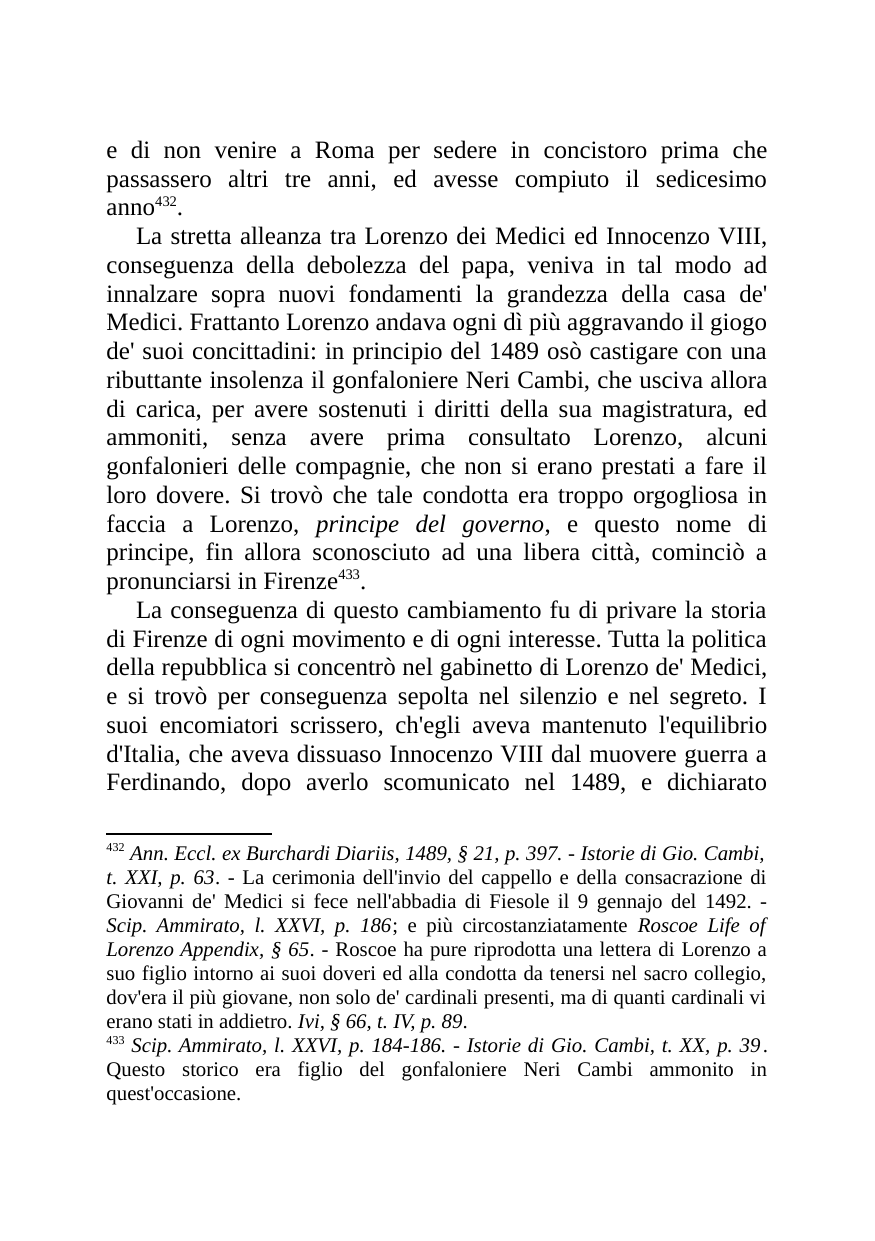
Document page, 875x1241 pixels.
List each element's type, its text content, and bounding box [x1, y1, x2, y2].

text Scip. Ammirato, l. XXVI, p. 184-186. - Istorie di Gio. Cambi, t. XX, p. 39. Questo storico era figlio del gonfaloniere Neri Cambi ammonito in quest'occasione. [106, 1033, 768, 1105]
text La conseguenza di questo cambiamento fu di privare la storia di Firenze di ogni movimento e di ogni interesse. Tutta la politica della repubblica si concentrò nel gabinetto di Lorenzo de' Medici, e si trovò per conseguenza sepolta nel silenzio e nel segreto. I suoi encomiatori scrissero, ch'egli aveva mantenuto l'equilibrio d'Italia, che aveva dissuaso Innocenzo VIII dal muovere guerra a Ferdinando, dopo averlo scomunicato nel 1489, e dichiarato [106, 595, 768, 796]
text La stretta alleanza tra Lorenzo dei Medici ed Innocenzo VIII, conseguenza della debolezza del papa, veniva in tal modo ad innalzare sopra nuovi fondamenti la grandezza della casa de' Medici. Frattanto Lorenzo andava ogni dì più aggravando il giogo de' suoi concittadini: in principio del 1489 osò castigare con una ributtante insolenza il gonfaloniere Neri Cambi, che usciva allora di carica, per avere sostenuti i diritti della sua magistratura, ed ammoniti, senza avere prima consultato Lorenzo, alcuni gonfalonieri delle compagnie, che non si erano prestati a fare il loro dovere. Si trovò che tale condotta era troppo orgogliosa in faccia a Lorenzo, principe del governo, e questo nome di principe, fin allora sconosciuto ad una libera città, cominciò a pronunciarsi in Firenze. [106, 221, 768, 595]
text Ann. Eccl. ex Burchardi Diariis, 1489, § 21, p. 397. - Istorie di Gio. Cambi, t. XXI, p. 63. - La cerimonia dell'invio del cappello e della consacrazione di Giovanni de' Medici si fece nell'abbadia di Fiesole il 9 gennajo del 1492. - Scip. Ammirato, l. XXVI, p. 186; e più circostanziatamente Roscoe Life of Lorenzo Appendix, § 65. - Roscoe ha pure riprodotta una lettera di Lorenzo a suo figlio intorno ai suoi doveri ed alla condotta da tenersi nel sacro collegio, dov'era il più giovane, non solo de' cardinali presenti, ma di quanti cardinali vi erano stati in addietro. Ivi, § 66, t. IV, p. 89. [106, 841, 768, 1033]
text e di non venire a Roma per sedere in concistoro prima che passassero altri tre anni, ed avesse compiuto il sedicesimo anno. [106, 135, 768, 221]
